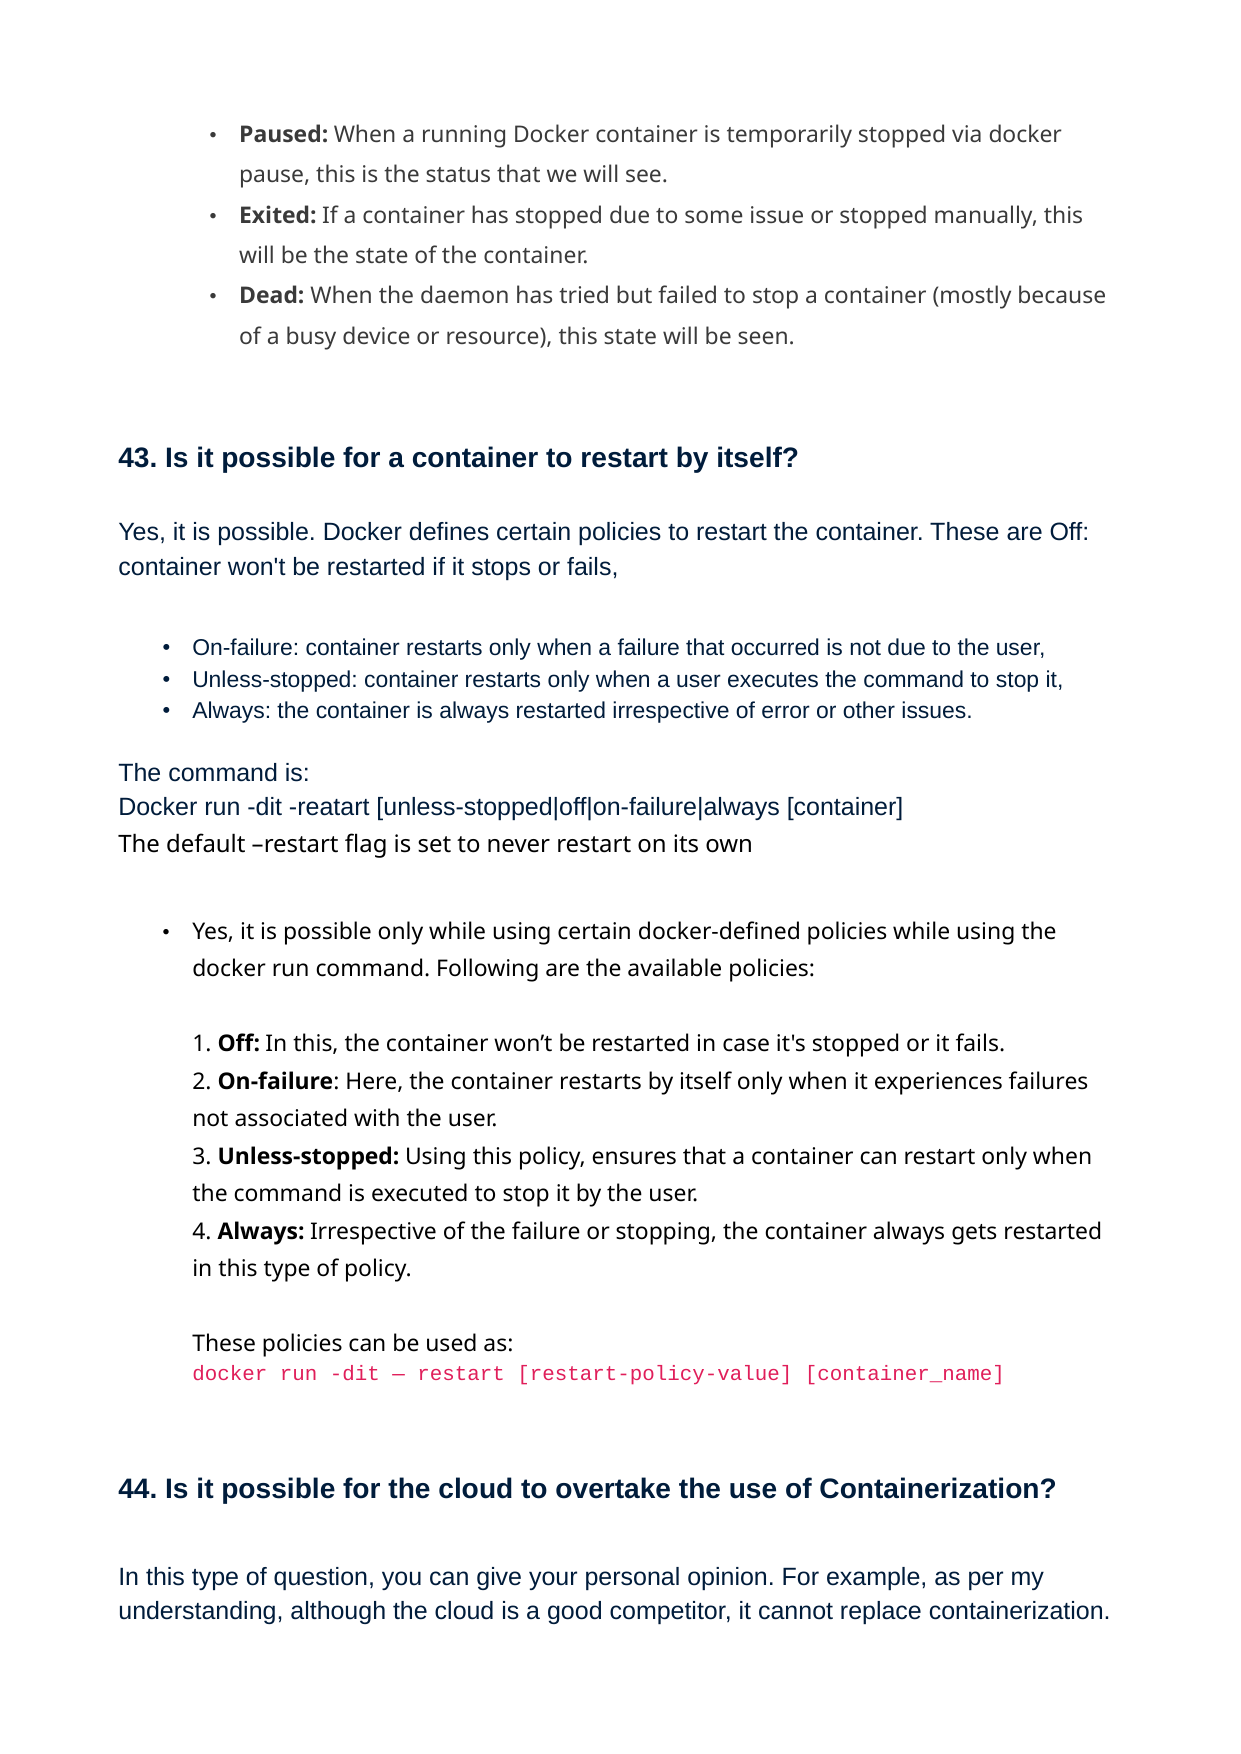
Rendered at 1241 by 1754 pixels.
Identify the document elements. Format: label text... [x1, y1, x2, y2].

list On-failure: container restarts only when a failure that occurred is not due to the user, [162, 634, 1122, 660]
list Dead: When the daemon has tried but failed to stop a container (mostly because of a busy device or resource), this state will be seen. [209, 279, 1122, 351]
list Paused: When a running Docker container is temporarily stopped via docker pause, this is the status that we will see. [209, 118, 1122, 190]
text Docker run -dit -reatart [unless-stopped|off|on-failure|always [container] [118, 792, 1122, 821]
list Exited: If a container has stopped due to some issue or stopped manually, this will be the state of the container. [209, 199, 1122, 270]
text Yes, it is possible. Docker defines certain policies to restart the container. These are Off: container won't be restarted if it stops or fails, [118, 517, 1122, 580]
text The default –restart flag is set to never restart on its own [118, 827, 1122, 859]
list Unless-stopped: container restarts only when a user executes the command to stop it, [162, 666, 1122, 692]
subtitle 43. Is it possible for a container to restart by itself? [118, 441, 1122, 473]
list Always: the container is always restarted irrespective of error or other issues. [162, 697, 1122, 723]
text The command is: [118, 758, 1122, 787]
text In this type of question, you can give your personal opinion. For example, as per my understanding, although the cloud is a good competitor, it cannot replace containerization. [118, 1562, 1122, 1625]
list Yes, it is possible only while using certain docker-defined policies while using the docker run command. Following are the available policies: 1. Off: In this, the container won’t be restarted in case it's stopped or it fails. 2. On-failure: Here, the container restarts by itself only when it experiences failures not associated with the user. 3. Unless-stopped: Using this policy, ensures that a container can restart only when the command is executed to stop it by the user. 4. Always: Irrespective of the failure or stopping, the container always gets restarted in this type of policy. These policies can be used as: docker run -dit — restart [restart-policy-value] [container_name] [162, 915, 1122, 1387]
subtitle 44. Is it possible for the cloud to overtake the use of Containerization? [118, 1472, 1122, 1505]
